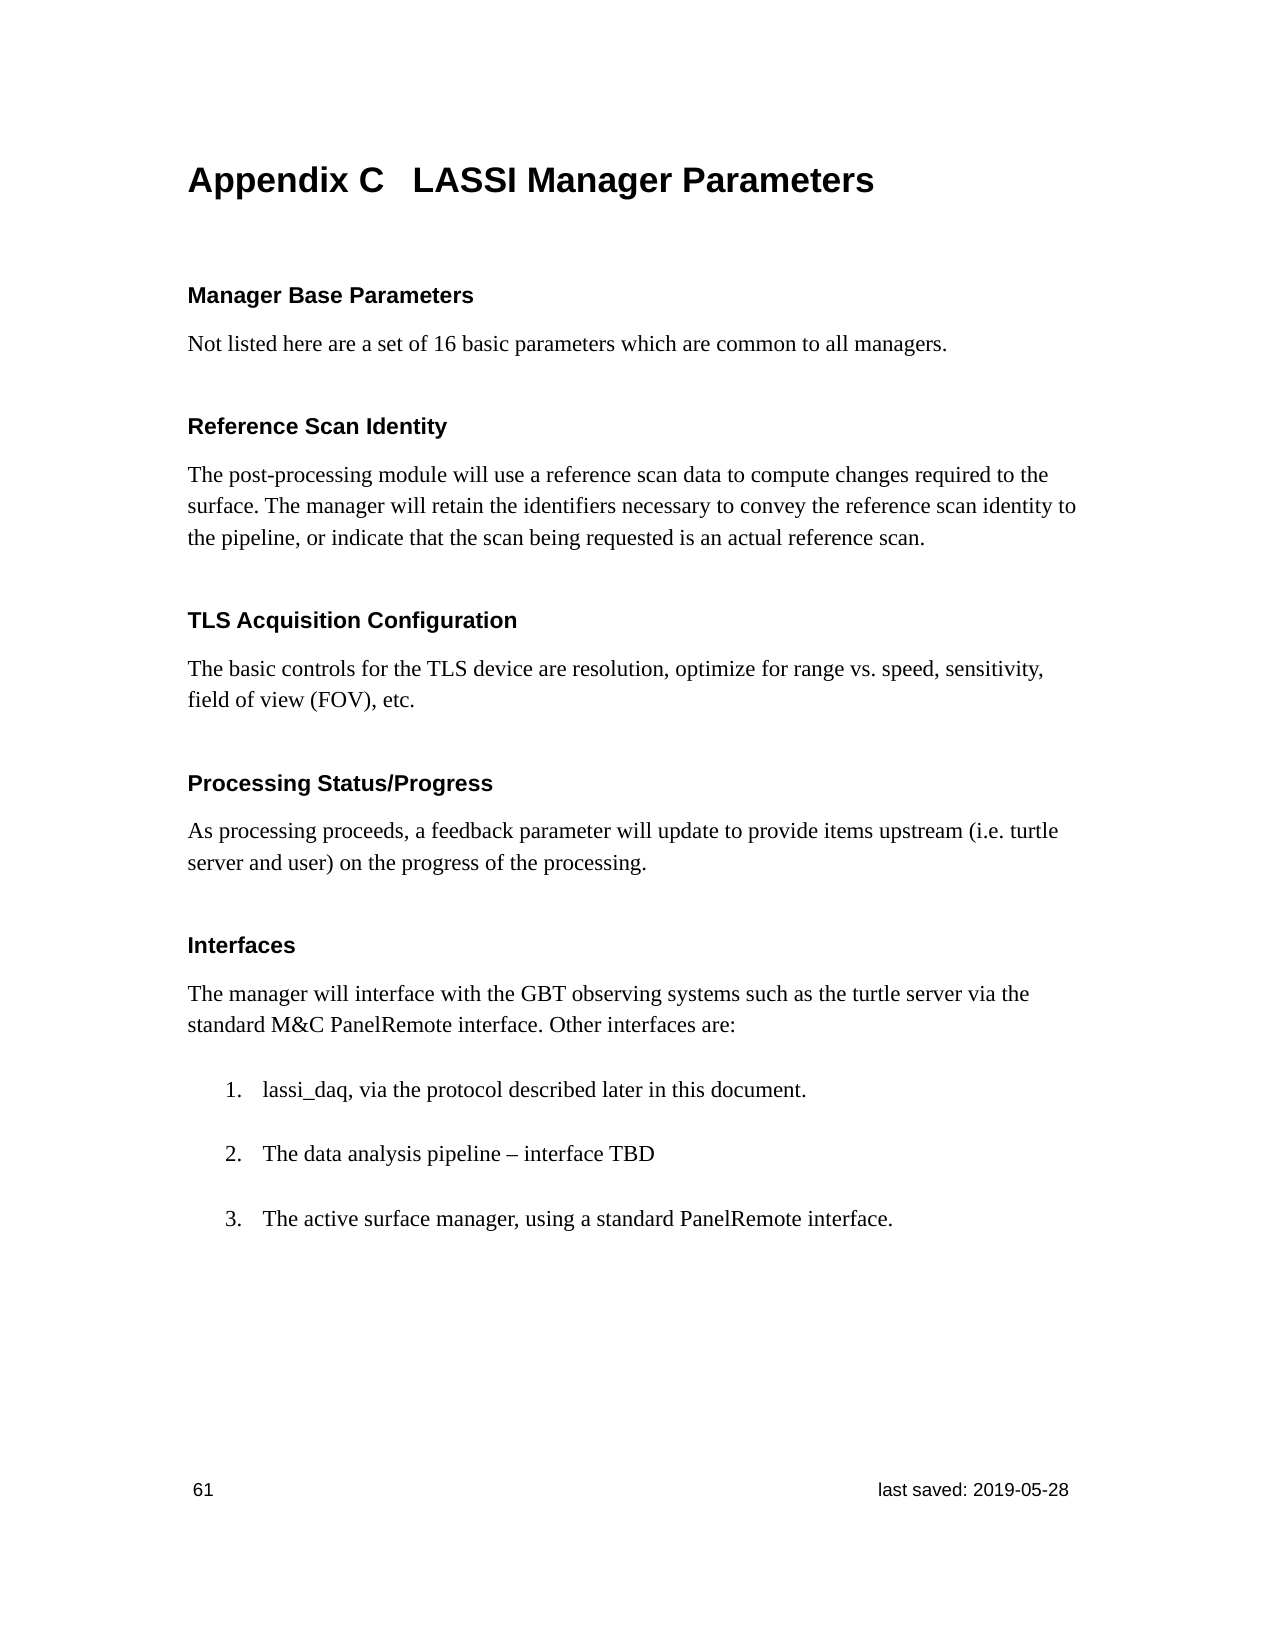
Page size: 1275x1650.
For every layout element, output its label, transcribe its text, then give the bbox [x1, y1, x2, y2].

text As processing proceeds, a feedback parameter will update to provide items upstream (i.e. turtle server and user) on the progress of the processing. [187, 812, 1087, 875]
text Processing Status/Progress [187, 760, 1087, 796]
list lassi_daq, via the protocol described later in this document. [225, 1071, 1087, 1102]
text Interfaces [187, 923, 1087, 958]
text The manager will interface with the GBT observing systems such as the turtle server via the standard M&C PanelRemote interface. Other interfaces are: [187, 975, 1087, 1037]
text Not listed here are a set of 16 basic parameters which are common to all managers. [187, 325, 1087, 356]
text The basic controls for the TLS device are resolution, optimize for range vs. speed, sensitivity, field of view (FOV), etc. [187, 650, 1087, 712]
text TLS Acquisition Configuration [187, 598, 1087, 633]
text The post-processing module will use a reference scan data to compute changes required to the surface. The manager will retain the identifiers necessary to convey the reference scan identity to the pipeline, or indicate that the scan being requested is an actual reference scan. [187, 456, 1087, 550]
text Reference Scan Identity [187, 404, 1087, 439]
list The data analysis pipeline – interface TBD [225, 1135, 1087, 1167]
subtitle LASSI Manager Parameters [187, 150, 1087, 200]
list The active surface manager, using a standard PanelRemote interface. [225, 1200, 1087, 1231]
text Manager Base Parameters [187, 273, 1087, 308]
